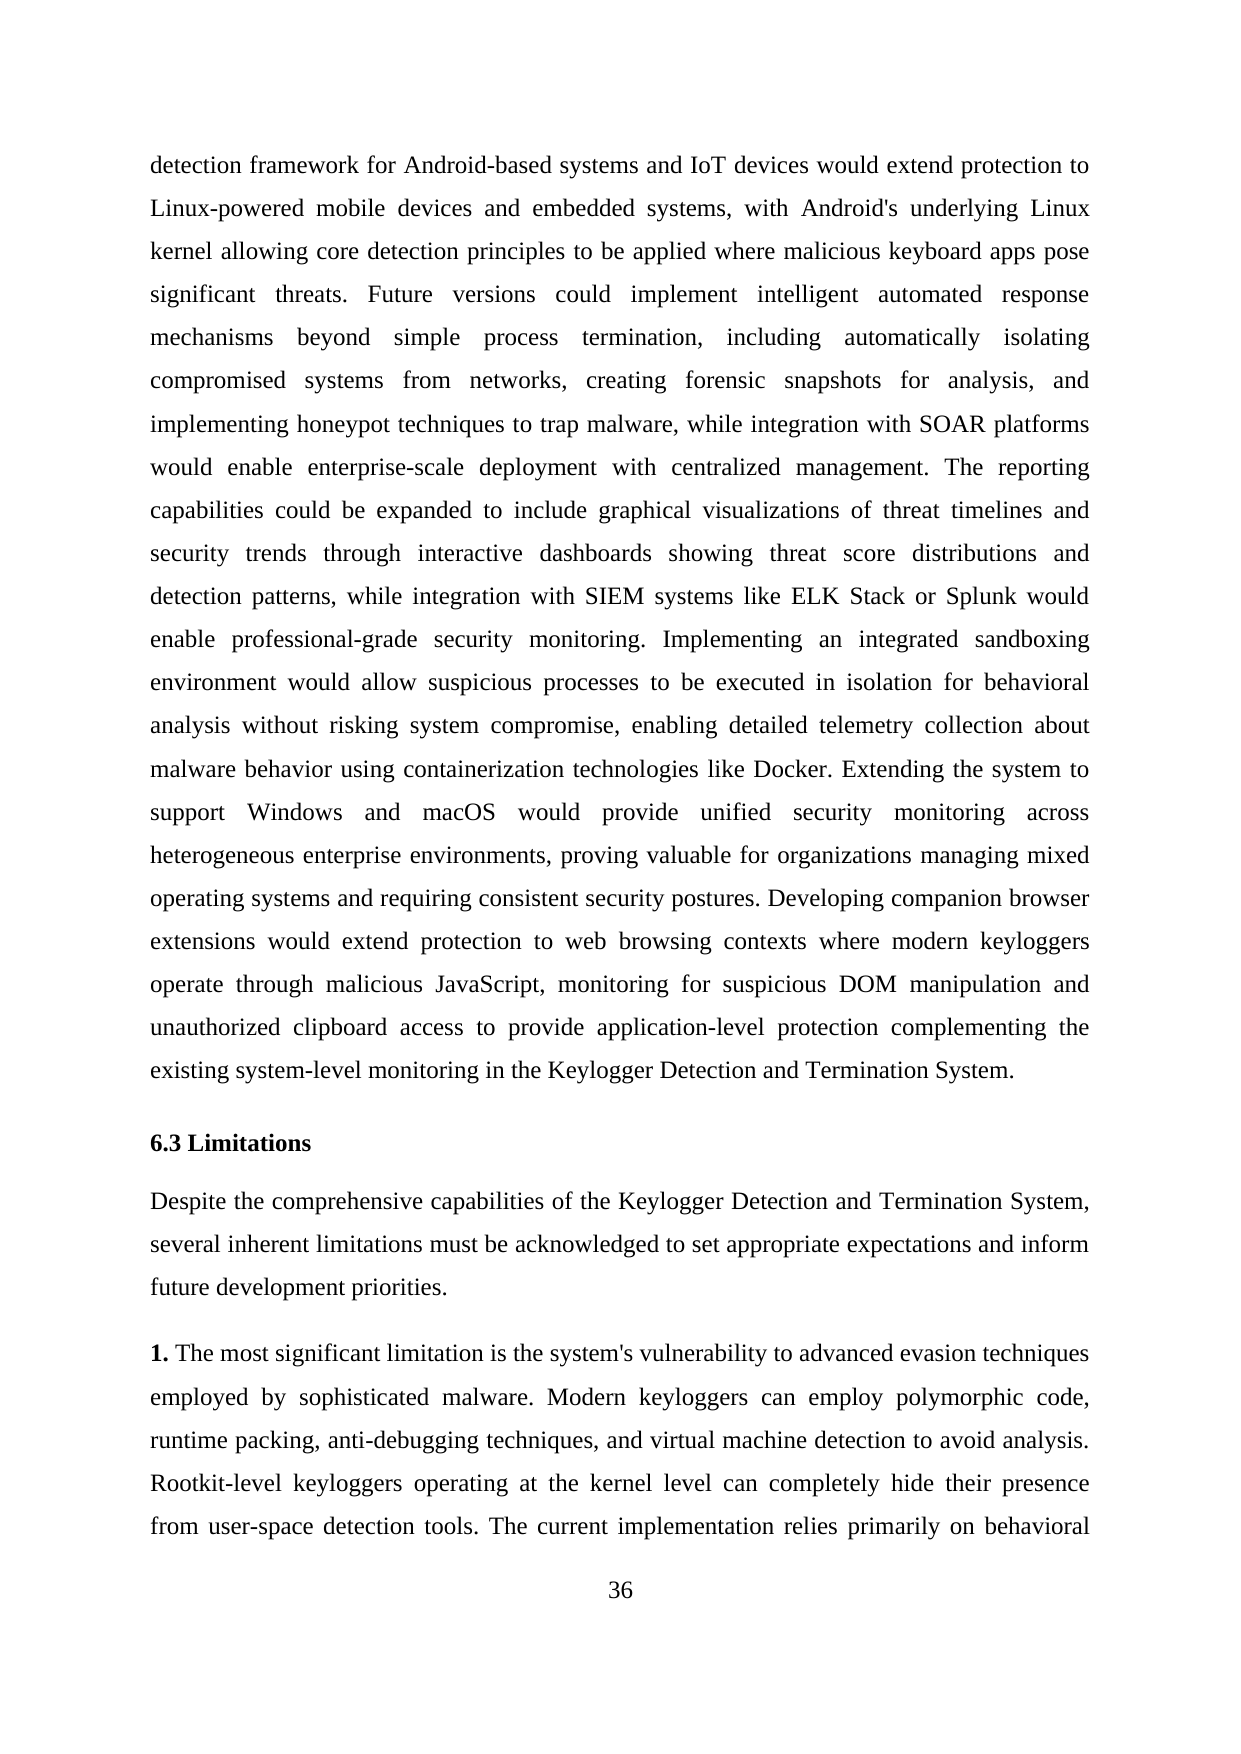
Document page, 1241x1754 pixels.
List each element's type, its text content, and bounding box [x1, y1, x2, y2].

text 6.3 Limitations [150, 1128, 1091, 1157]
text Despite the comprehensive capabilities of the Keylogger Detection and Termination System, several inherent limitations must be acknowledged to set appropriate expectations and inform future development priorities. [150, 1186, 1091, 1301]
text detection framework for Android-based systems and IoT devices would extend protection to Linux-powered mobile devices and embedded systems, with Android's underlying Linux kernel allowing core detection principles to be applied where malicious keyboard apps pose significant threats. Future versions could implement intelligent automated response mechanisms beyond simple process termination, including automatically isolating compromised systems from networks, creating forensic snapshots for analysis, and implementing honeypot techniques to trap malware, while integration with SOAR platforms would enable enterprise-scale deployment with centralized management. The reporting capabilities could be expanded to include graphical visualizations of threat timelines and security trends through interactive dashboards showing threat score distributions and detection patterns, while integration with SIEM systems like ELK Stack or Splunk would enable professional-grade security monitoring. Implementing an integrated sandboxing environment would allow suspicious processes to be executed in isolation for behavioral analysis without risking system compromise, enabling detailed telemetry collection about malware behavior using containerization technologies like Docker. Extending the system to support Windows and macOS would provide unified security monitoring across heterogeneous enterprise environments, proving valuable for organizations managing mixed operating systems and requiring consistent security postures. Developing companion browser extensions would extend protection to web browsing contexts where modern keyloggers operate through malicious JavaScript, monitoring for suspicious DOM manipulation and unauthorized clipboard access to provide application-level protection complementing the existing system-level monitoring in the Keylogger Detection and Termination System. [150, 150, 1091, 1084]
text 1. The most significant limitation is the system's vulnerability to advanced evasion techniques employed by sophisticated malware. Modern keyloggers can employ polymorphic code, runtime packing, anti-debugging techniques, and virtual machine detection to avoid analysis. Rootkit-level keyloggers operating at the kernel level can completely hide their presence from user-space detection tools. The current implementation relies primarily on behavioral [150, 1338, 1091, 1540]
